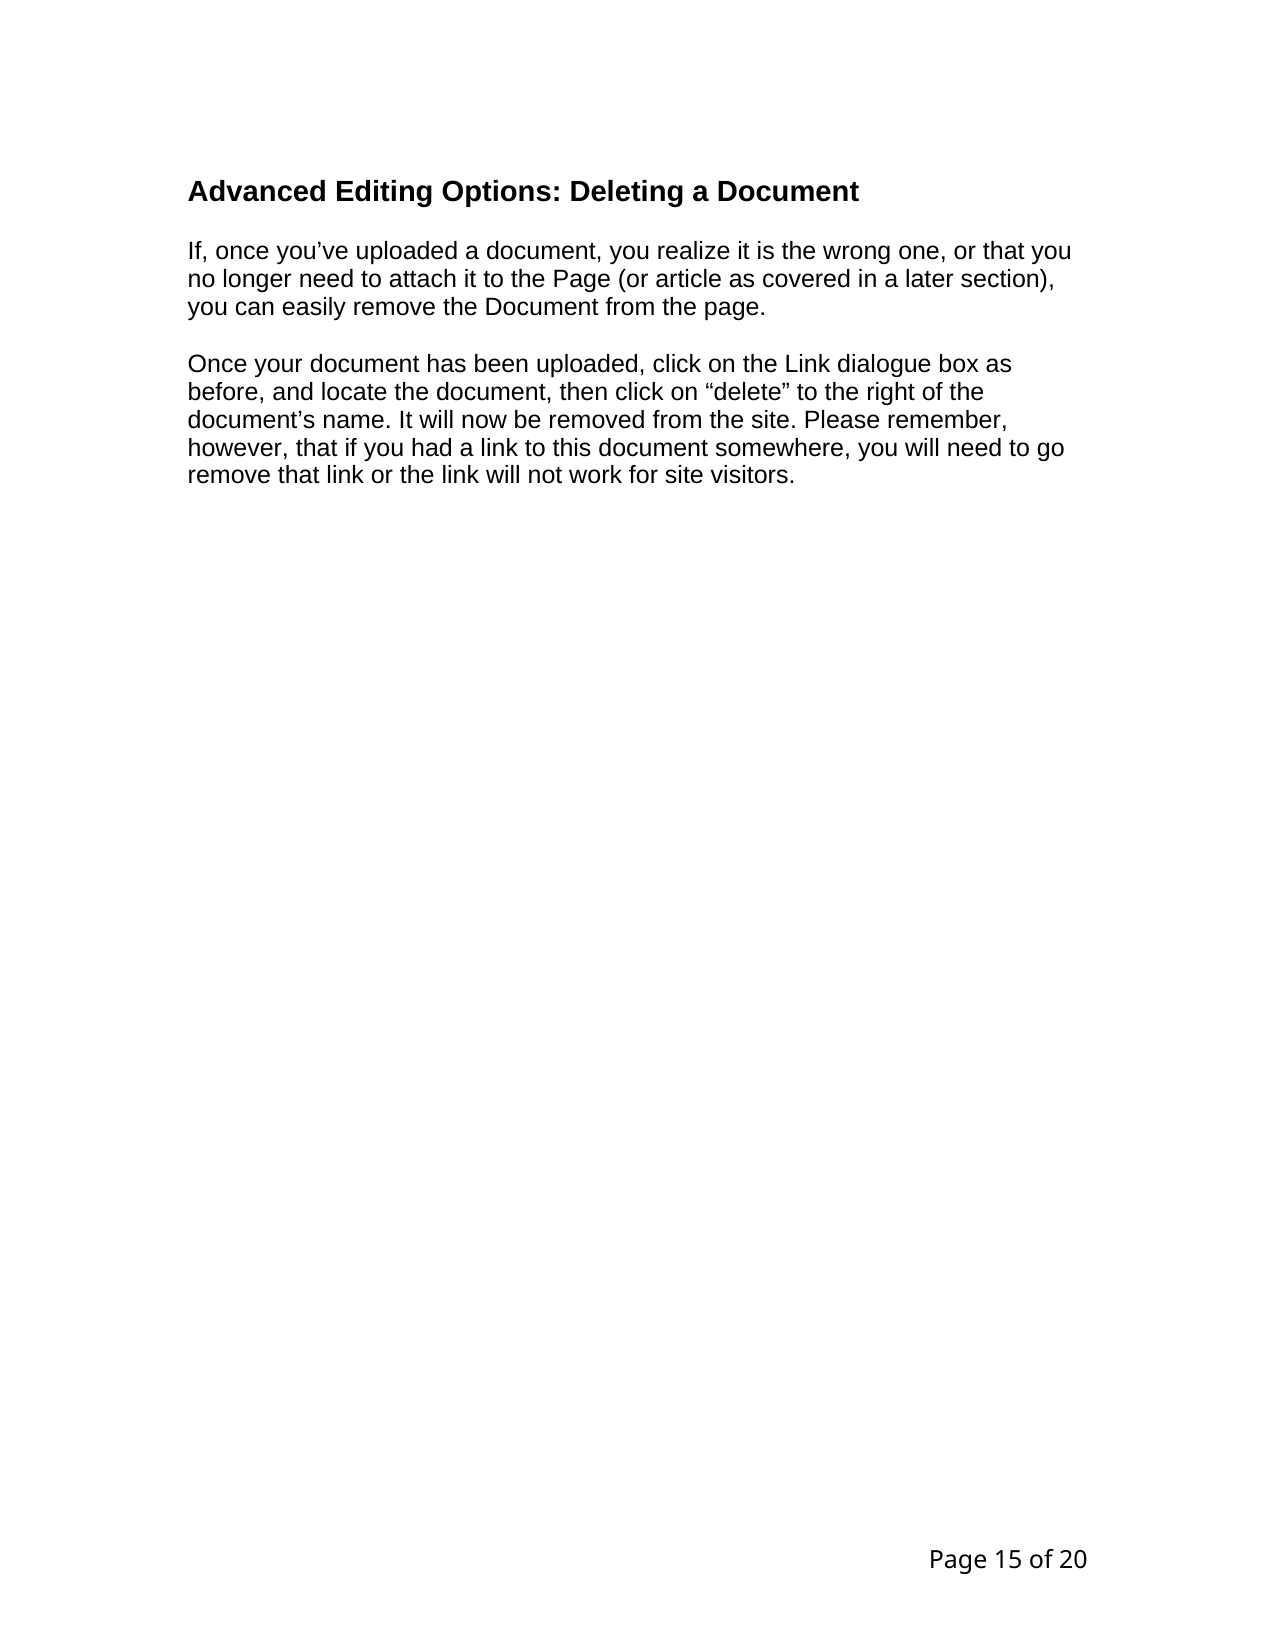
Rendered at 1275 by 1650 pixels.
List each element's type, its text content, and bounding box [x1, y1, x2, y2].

subtitle Advanced Editing Options: Deleting a Document [187, 175, 1087, 208]
text If, once you’ve uploaded a document, you realize it is the wrong one, or that you no longer need to attach it to the Page (or article as covered in a later section), you can easily remove the Document from the page. [187, 237, 1087, 321]
text Once your document has been uploaded, click on the Link dialogue box as before, and locate the document, then click on “delete” to the right of the document’s name. It will now be removed from the site. Please remember, however, that if you had a link to this document somewhere, you will need to go remove that link or the link will not work for site visitors. [187, 350, 1087, 489]
